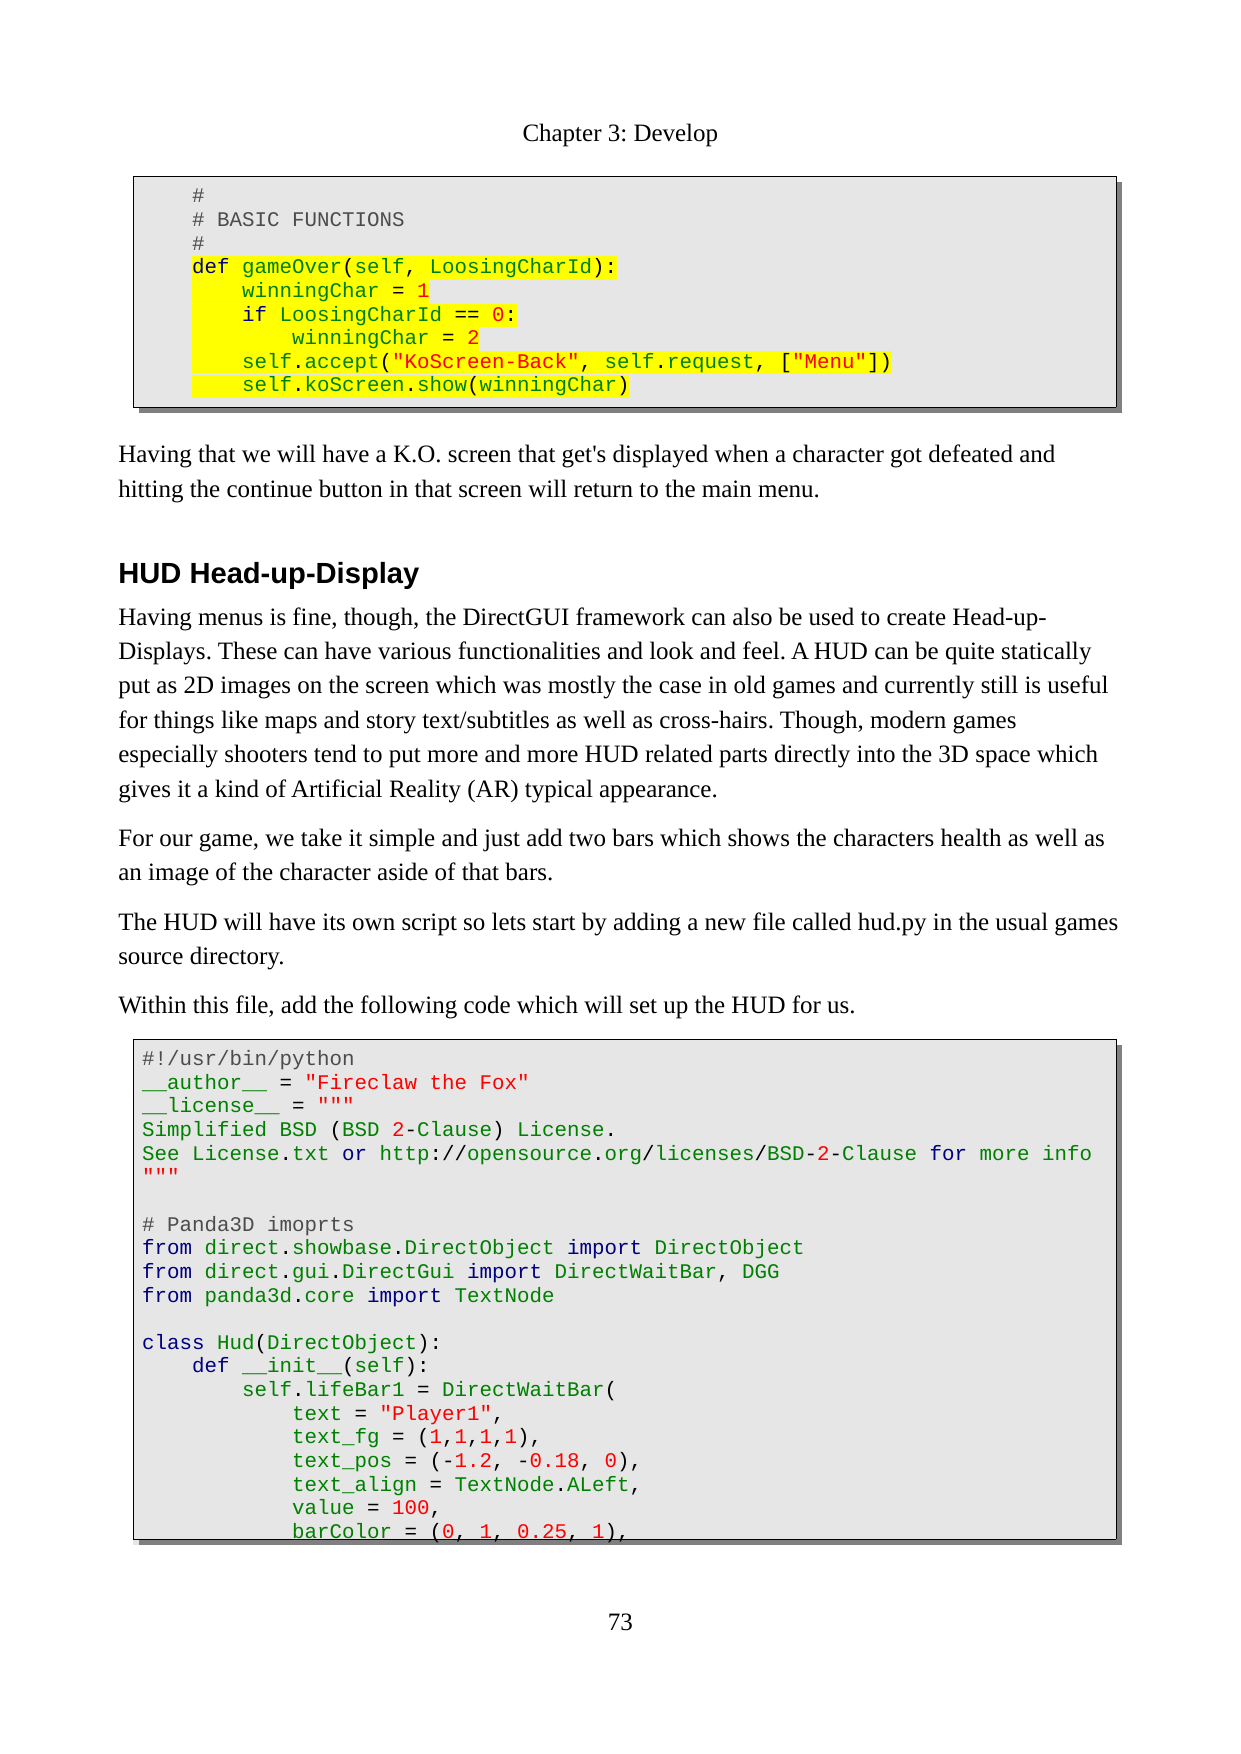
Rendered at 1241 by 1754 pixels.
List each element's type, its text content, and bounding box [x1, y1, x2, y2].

text The HUD will have its own script so lets start by adding a new file called hud.py in the usual games source directory. [118, 907, 1122, 970]
text # [134, 177, 1116, 200]
text Having menus is fine, though, the DirectGUI framework can also be used to create Head-up-Displays. These can have various functionalities and look and feel. A HUD can be quite statically put as 2D images on the screen which was mostly the case in old games and currently still is useful for things like maps and story text/subtitles as well as cross-hairs. Though, modern games especially shooters tend to put more and more HUD related parts directly into the 3D space which gives it a kind of Artificial Reality (AR) typical appearance. [118, 602, 1122, 803]
text See License.txt or http://opensource.org/licenses/BSD-2-Clause for more info [134, 1134, 1116, 1157]
subtitle HUD Head-up-Display [118, 556, 1122, 589]
text # [134, 224, 1116, 247]
text from direct.gui.DirectGui import DirectWaitBar, DGG [134, 1252, 1116, 1276]
text barColor = (0, 1, 0.25, 1), [134, 1512, 1116, 1539]
text text = "Player1", [134, 1394, 1116, 1417]
text # BASIC FUNCTIONS [134, 200, 1116, 224]
text def gameOver(self, LoosingCharId): [134, 247, 1116, 271]
text self.lifeBar1 = DirectWaitBar( [134, 1370, 1116, 1394]
text self.koScreen.show(winningChar) [134, 366, 1116, 407]
text from panda3d.core import TextNode [134, 1276, 1116, 1299]
text """ [134, 1157, 1116, 1181]
text text_align = TextNode.ALeft, [134, 1465, 1116, 1488]
text __license__ = """ [134, 1086, 1116, 1110]
text self.accept("KoScreen-Back", self.request, ["Menu"]) [134, 342, 1116, 366]
text winningChar = 1 [134, 271, 1116, 294]
text text_pos = (-1.2, -0.18, 0), [134, 1441, 1116, 1465]
text from direct.showbase.DirectObject import DirectObject [134, 1228, 1116, 1252]
text # Panda3D imoprts [134, 1205, 1116, 1228]
text For our game, we take it simple and just add two bars which shows the characters health as well as an image of the character aside of that bars. [118, 823, 1122, 886]
text #!/usr/bin/python [134, 1040, 1116, 1063]
text text_fg = (1,1,1,1), [134, 1417, 1116, 1441]
text class Hud(DirectObject): [134, 1323, 1116, 1347]
text Within this file, add the following code which will set up the HUD for us. [118, 990, 1122, 1019]
text Simplified BSD (BSD 2-Clause) License. [134, 1110, 1116, 1134]
text winningChar = 2 [134, 318, 1116, 342]
text if LoosingCharId == 0: [134, 294, 1116, 318]
text __author__ = "Fireclaw the Fox" [134, 1063, 1116, 1086]
text Having that we will have a K.O. screen that get's displayed when a character got defeated and hitting the continue button in that screen will return to the main menu. [118, 439, 1122, 503]
text def __init__(self): [134, 1347, 1116, 1370]
text value = 100, [134, 1488, 1116, 1512]
